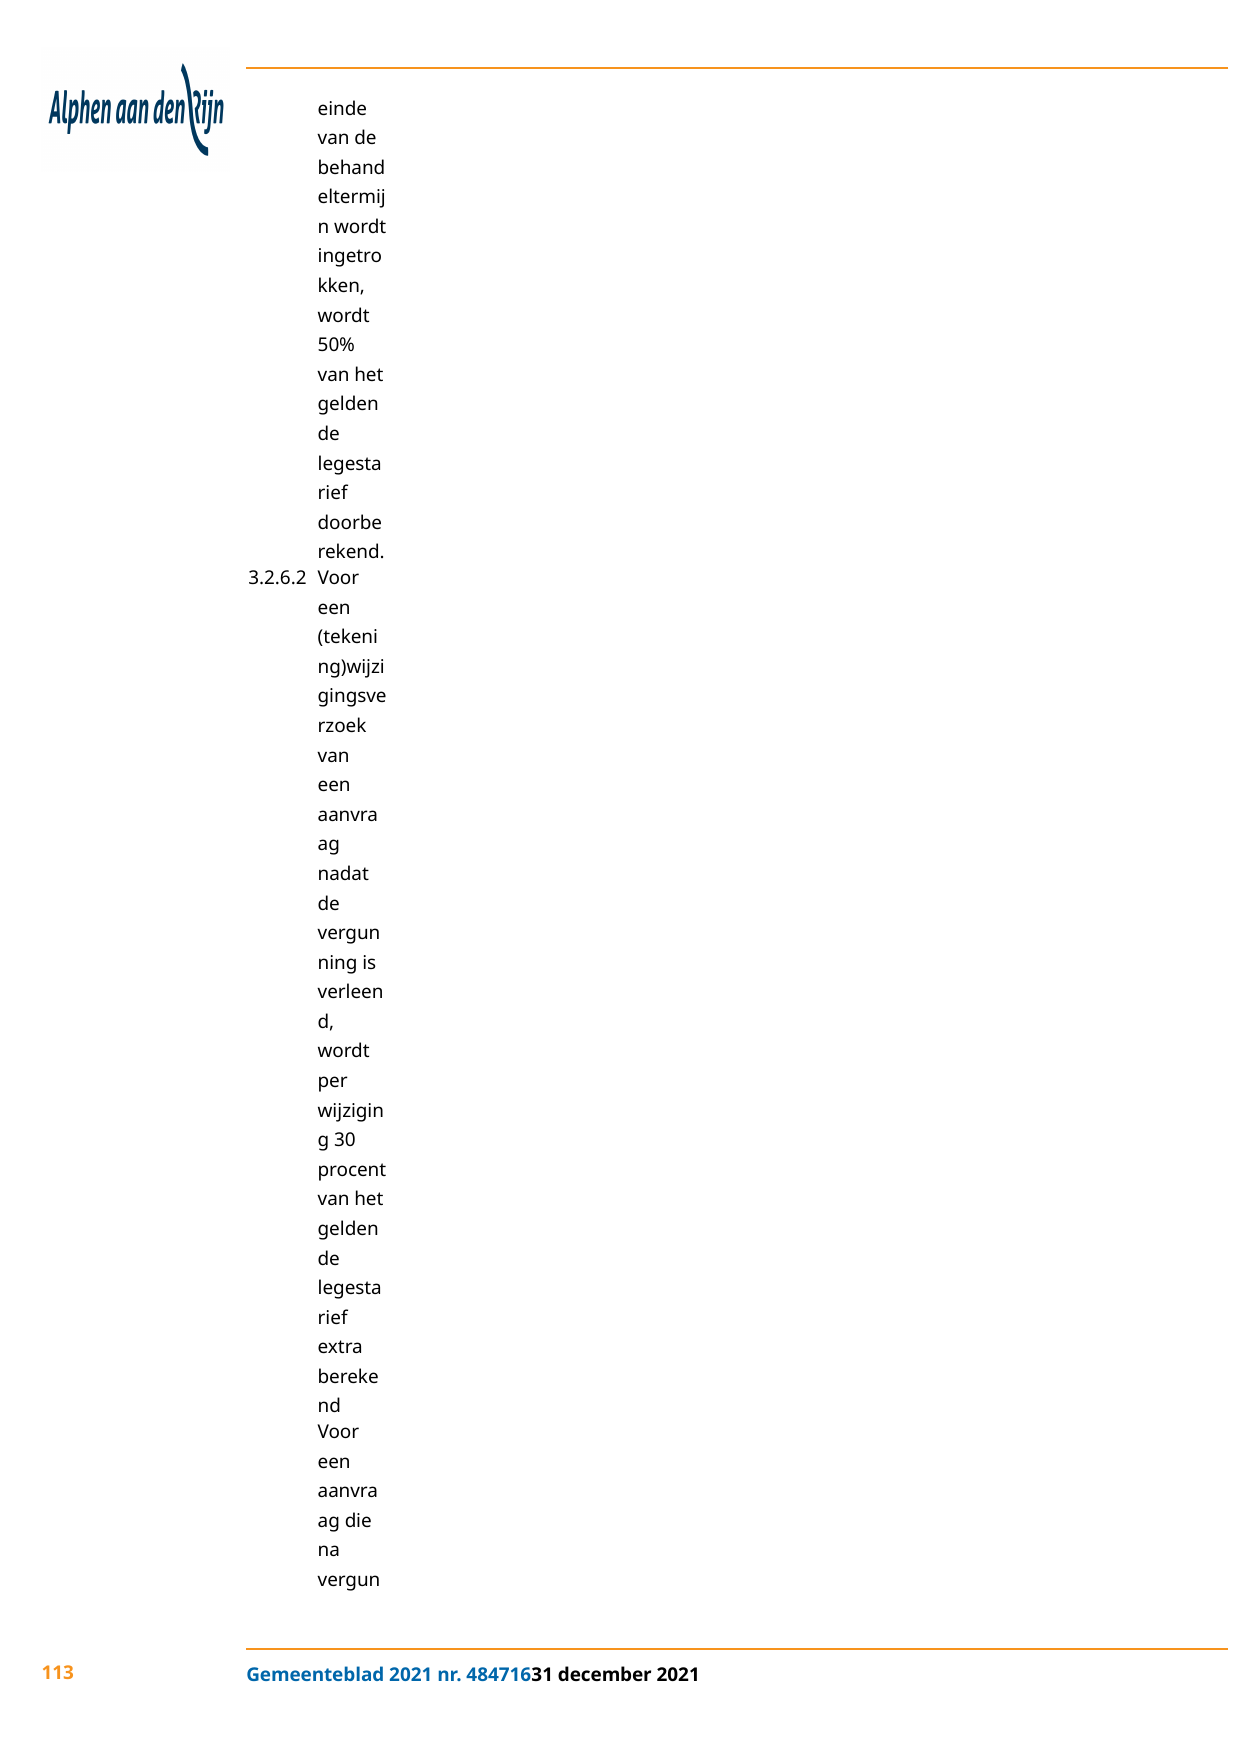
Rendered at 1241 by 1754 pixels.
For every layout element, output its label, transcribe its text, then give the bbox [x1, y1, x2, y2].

table_cell [1082, 1418, 1152, 1592]
table_cell Voor een (tekening)wijzigingsverzoek van een aanvraag nadat de vergunning is verleend, wordt per wijziging 30 procent van het geldende legestarief extra berekend [318, 564, 387, 1418]
table_cell [456, 564, 526, 1418]
table_cell [735, 564, 804, 1418]
table_cell [526, 564, 596, 1418]
table_cell [804, 95, 873, 564]
table_cell [665, 95, 734, 564]
table_cell [526, 1418, 596, 1592]
table_cell [804, 564, 873, 1418]
table_cell [1013, 95, 1082, 564]
table_cell [387, 1418, 456, 1592]
table_cell [804, 1418, 873, 1592]
table_cell [248, 95, 317, 564]
table_cell Voor een aanvraag die na vergun [318, 1418, 387, 1592]
table_cell [874, 1418, 943, 1592]
table_cell [456, 1418, 526, 1592]
table_cell [596, 1418, 665, 1592]
table_cell [943, 1418, 1013, 1592]
table_cell [1013, 564, 1082, 1418]
table_cell [874, 95, 943, 564]
table_cell [735, 1418, 804, 1592]
table_cell [387, 564, 456, 1418]
table_cell [735, 95, 804, 564]
table_cell [943, 564, 1013, 1418]
table_cell 3.2.6.2 [248, 564, 317, 1418]
table_cell [1013, 1418, 1082, 1592]
table_cell [943, 95, 1013, 564]
table_cell [387, 95, 456, 564]
table_cell [596, 564, 665, 1418]
table_cell einde van de behandeltermijn wordt ingetrokken, wordt 50% van het geldende legestarief doorberekend. [318, 95, 387, 564]
table_cell [874, 564, 943, 1418]
table_cell [1082, 564, 1152, 1418]
table_cell [665, 1418, 734, 1592]
table_cell [596, 95, 665, 564]
table_cell [456, 95, 526, 564]
picture [41, 47, 231, 172]
table_cell [248, 1418, 317, 1592]
table_cell [1082, 95, 1152, 564]
table_cell [665, 564, 734, 1418]
table_cell [526, 95, 596, 564]
